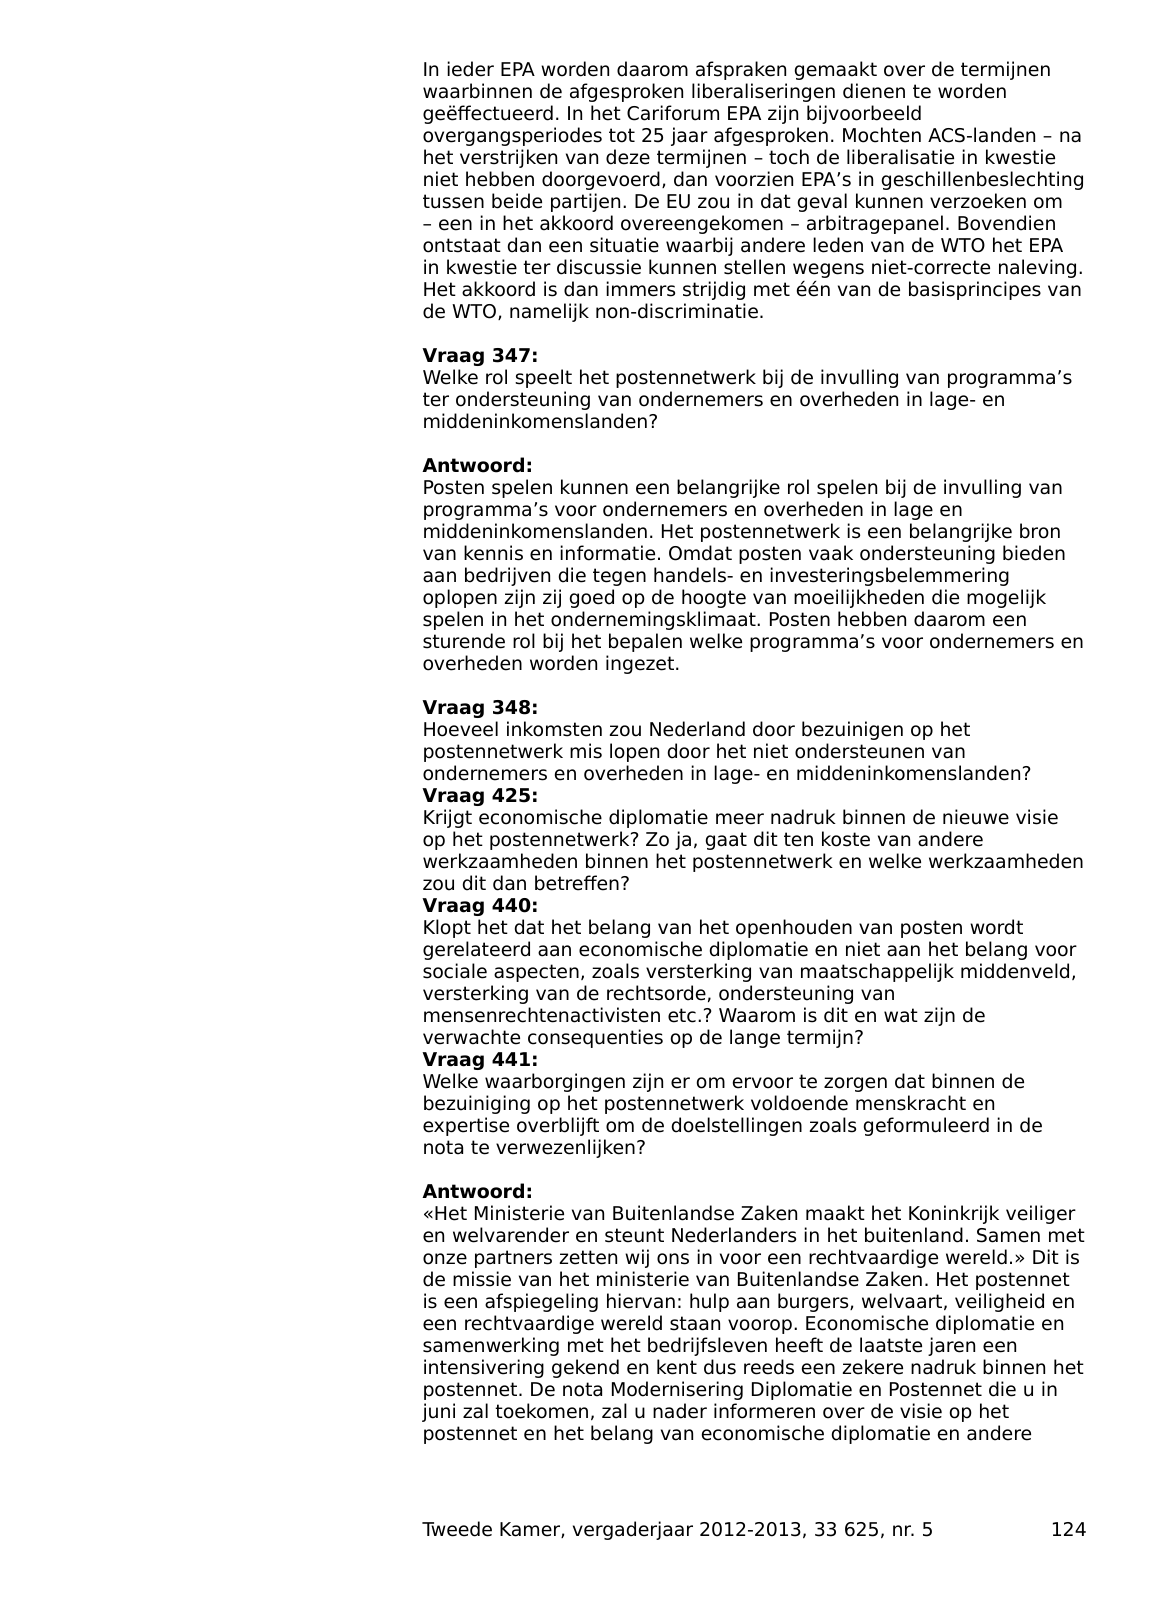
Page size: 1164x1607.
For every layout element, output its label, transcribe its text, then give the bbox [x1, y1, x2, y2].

text Antwoord: [422, 455, 1087, 477]
text Hoeveel inkomsten zou Nederland door bezuinigen op het postennetwerk mis lopen door het niet ondersteunen van ondernemers en overheden in lage- en middeninkomenslanden? [422, 719, 1087, 785]
text «Het Ministerie van Buitenlandse Zaken maakt het Koninkrijk veiliger en welvarender en steunt Nederlanders in het buitenland. Samen met onze partners zetten wij ons in voor een rechtvaardige wereld.» Dit is de missie van het ministerie van Buitenlandse Zaken. Het postennet is een afspiegeling hiervan: hulp aan burgers, welvaart, veiligheid en een rechtvaardige wereld staan voorop. Economische diplomatie en samenwerking met het bedrijfsleven heeft de laatste jaren een intensivering gekend en kent dus reeds een zekere nadruk binnen het postennet. De nota Modernisering Diplomatie en Postennet die u in juni zal toekomen, zal u nader informeren over de visie op het postennet en het belang van economische diplomatie en andere [422, 1203, 1087, 1444]
text Vraag 440: [422, 895, 1087, 917]
text Antwoord: [422, 1181, 1087, 1203]
text Posten spelen kunnen een belangrijke rol spelen bij de invulling van programma’s voor ondernemers en overheden in lage en middeninkomenslanden. Het postennetwerk is een belangrijke bron van kennis en informatie. Omdat posten vaak ondersteuning bieden aan bedrijven die tegen handels- en investeringsbelemmering oplopen zijn zij goed op de hoogte van moeilijkheden die mogelijk spelen in het ondernemingsklimaat. Posten hebben daarom een sturende rol bij het bepalen welke programma’s voor ondernemers en overheden worden ingezet. [422, 477, 1087, 675]
text Welke rol speelt het postennetwerk bij de invulling van programma’s ter ondersteuning van ondernemers en overheden in lage- en middeninkomenslanden? [422, 367, 1087, 433]
text Vraag 348: [422, 697, 1087, 719]
text Klopt het dat het belang van het openhouden van posten wordt gerelateerd aan economische diplomatie en niet aan het belang voor sociale aspecten, zoals versterking van maatschappelijk middenveld, versterking van de rechtsorde, ondersteuning van mensenrechtenactivisten etc.? Waarom is dit en wat zijn de verwachte consequenties op de lange termijn? [422, 917, 1087, 1049]
text In ieder EPA worden daarom afspraken gemaakt over de termijnen waarbinnen de afgesproken liberaliseringen dienen te worden geëffectueerd. In het Cariforum EPA zijn bijvoorbeeld overgangsperiodes tot 25 jaar afgesproken. Mochten ACS-landen – na het verstrijken van deze termijnen – toch de liberalisatie in kwestie niet hebben doorgevoerd, dan voorzien EPA’s in geschillenbeslechting tussen beide partijen. De EU zou in dat geval kunnen verzoeken om – een in het akkoord overeengekomen – arbitragepanel. Bovendien ontstaat dan een situatie waarbij andere leden van de WTO het EPA in kwestie ter discussie kunnen stellen wegens niet-correcte naleving. Het akkoord is dan immers strijdig met één van de basisprincipes van de WTO, namelijk non-discriminatie. [422, 59, 1087, 323]
text Krijgt economische diplomatie meer nadruk binnen de nieuwe visie op het postennetwerk? Zo ja, gaat dit ten koste van andere werkzaamheden binnen het postennetwerk en welke werkzaamheden zou dit dan betreffen? [422, 807, 1087, 895]
text Vraag 425: [422, 785, 1087, 807]
text Vraag 441: [422, 1049, 1087, 1071]
text Welke waarborgingen zijn er om ervoor te zorgen dat binnen de bezuiniging op het postennetwerk voldoende menskracht en expertise overblijft om de doelstellingen zoals geformuleerd in de nota te verwezenlijken? [422, 1071, 1087, 1159]
text Vraag 347: [422, 345, 1087, 367]
